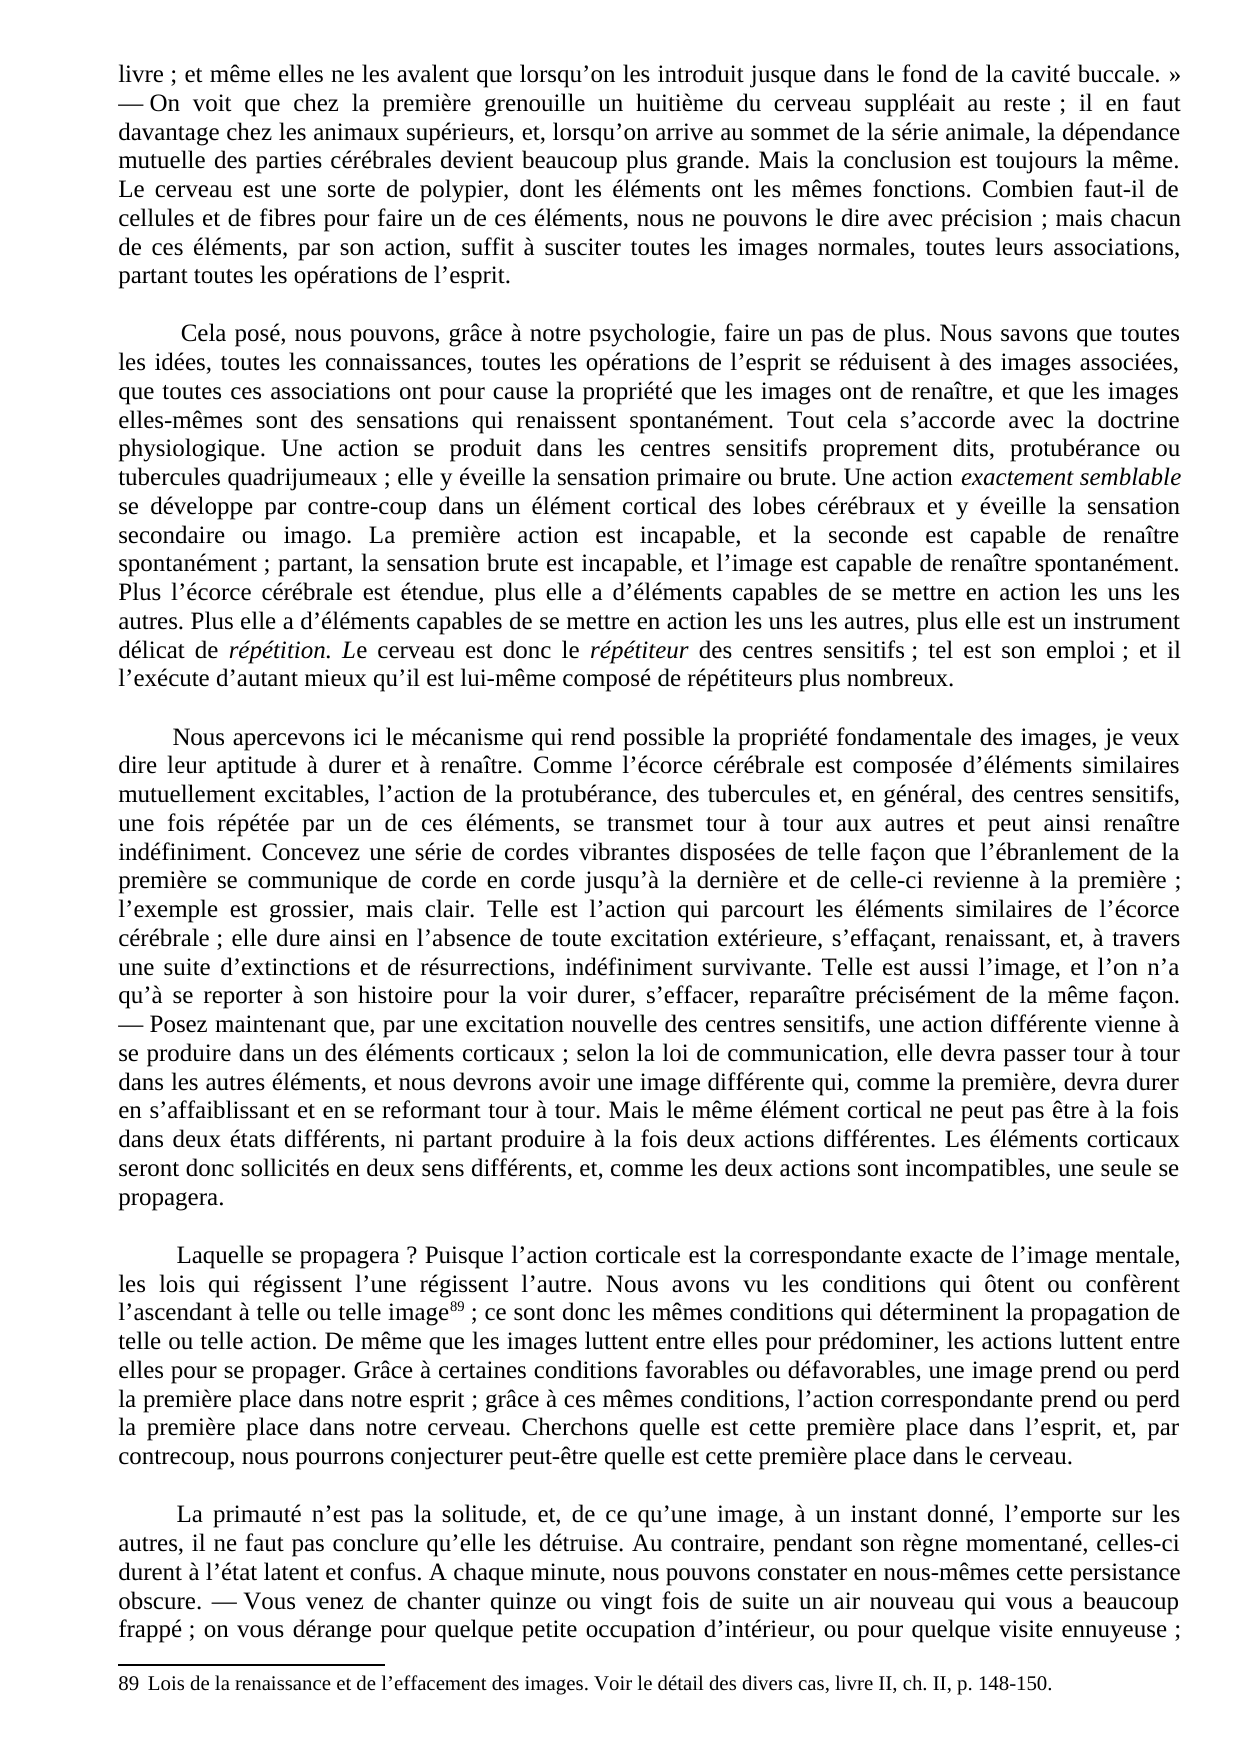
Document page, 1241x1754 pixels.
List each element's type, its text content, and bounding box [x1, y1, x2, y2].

text Nous apercevons ici le mécanisme qui rend possible la propriété fondamentale des images, je veux dire leur aptitude à durer et à renaître. Comme l’écorce cérébrale est composée d’éléments similaires mutuellement excitables, l’action de la protubérance, des tubercules et, en général, des centres sensitifs, une fois répétée par un de ces éléments, se transmet tour à tour aux autres et peut ainsi renaître indéfiniment. Concevez une série de cordes vibrantes disposées de telle façon que l’ébranlement de la première se communique de corde en corde jusqu’à la dernière et de celle-ci revienne à la première ; l’exemple est grossier, mais clair. Telle est l’action qui parcourt les éléments similaires de l’écorce cérébrale ; elle dure ainsi en l’absence de toute excitation extérieure, s’effaçant, renaissant, et, à travers une suite d’extinctions et de résurrections, indéfiniment survivante. Telle est aussi l’image, et l’on n’a qu’à se reporter à son histoire pour la voir durer, s’effacer, reparaître précisément de la même façon. — Posez maintenant que, par une excitation nouvelle des centres sensitifs, une action différente vienne à se produire dans un des éléments corticaux ; selon la loi de communication, elle devra passer tour à tour dans les autres éléments, et nous devrons avoir une image différente qui, comme la première, devra durer en s’affaiblissant et en se reformant tour à tour. Mais le même élément cortical ne peut pas être à la fois dans deux états différents, ni partant produire à la fois deux actions différentes. Les éléments corticaux seront donc sollicités en deux sens différents, et, comme les deux actions sont incompatibles, une seule se propagera. [118, 722, 1181, 1211]
text Cela posé, nous pouvons, grâce à notre psychologie, faire un pas de plus. Nous savons que toutes les idées, toutes les connaissances, toutes les opérations de l’esprit se réduisent à des images associées, que toutes ces associations ont pour cause la propriété que les images ont de renaître, et que les images elles-mêmes sont des sensations qui renaissent spontanément. Tout cela s’accorde avec la doctrine physiologique. Une action se produit dans les centres sensitifs proprement dits, protubérance ou tubercules quadrijumeaux ; elle y éveille la sensation primaire ou brute. Une action exactement semblable se développe par contre-coup dans un élément cortical des lobes cérébraux et y éveille la sensation secondaire ou imago. La première action est incapable, et la seconde est capable de renaître spontanément ; partant, la sensation brute est incapable, et l’image est capable de renaître spontanément. Plus l’écorce cérébrale est étendue, plus elle a d’éléments capables de se mettre en action les uns les autres. Plus elle a d’éléments capables de se mettre en action les uns les autres, plus elle est un instrument délicat de répétition. Le cerveau est donc le répétiteur des centres sensitifs ; tel est son emploi ; et il l’exécute d’autant mieux qu’il est lui-même composé de répétiteurs plus nombreux. [118, 318, 1181, 692]
text Lois de la renaissance et de l’effacement des images. Voir le détail des divers cas, livre II, ch. II, p. 148-150. [118, 1671, 1181, 1695]
text La primauté n’est pas la solitude, et, de ce qu’une image, à un instant donné, l’emporte sur les autres, il ne faut pas conclure qu’elle les détruise. Au contraire, pendant son règne momentané, celles-ci durent à l’état latent et confus. A chaque minute, nous pouvons constater en nous-mêmes cette persistance obscure. — Vous venez de chanter quinze ou vingt fois de suite un air nouveau qui vous a beaucoup frappé ; on vous dérange pour quelque petite occupation d’intérieur, ou pour quelque visite ennuyeuse ; [118, 1499, 1181, 1643]
text Laquelle se propagera ? Puisque l’action corticale est la correspondante exacte de l’image mentale, les lois qui régissent l’une régissent l’autre. Nous avons vu les conditions qui ôtent ou confèrent l’ascendant à telle ou telle image ; ce sont donc les mêmes conditions qui déterminent la propagation de telle ou telle action. De même que les images luttent entre elles pour prédominer, les actions luttent entre elles pour se propager. Grâce à certaines conditions favorables ou défavorables, une image prend ou perd la première place dans notre esprit ; grâce à ces mêmes conditions, l’action correspondante prend ou perd la première place dans notre cerveau. Cherchons quelle est cette première place dans l’esprit, et, par contrecoup, nous pourrons conjecturer peut-être quelle est cette première place dans le cerveau. [118, 1240, 1181, 1470]
text livre ; et même elles ne les avalent que lorsqu’on les introduit jusque dans le fond de la cavité buccale. » — On voit que chez la première grenouille un huitième du cerveau suppléait au reste ; il en faut davantage chez les animaux supérieurs, et, lorsqu’on arrive au sommet de la série animale, la dépendance mutuelle des parties cérébrales devient beaucoup plus grande. Mais la conclusion est toujours la même. Le cerveau est une sorte de polypier, dont les éléments ont les mêmes fonctions. Combien faut-il de cellules et de fibres pour faire un de ces éléments, nous ne pouvons le dire avec précision ; mais chacun de ces éléments, par son action, suffit à susciter toutes les images normales, toutes leurs associations, partant toutes les opérations de l’esprit. [118, 59, 1181, 289]
